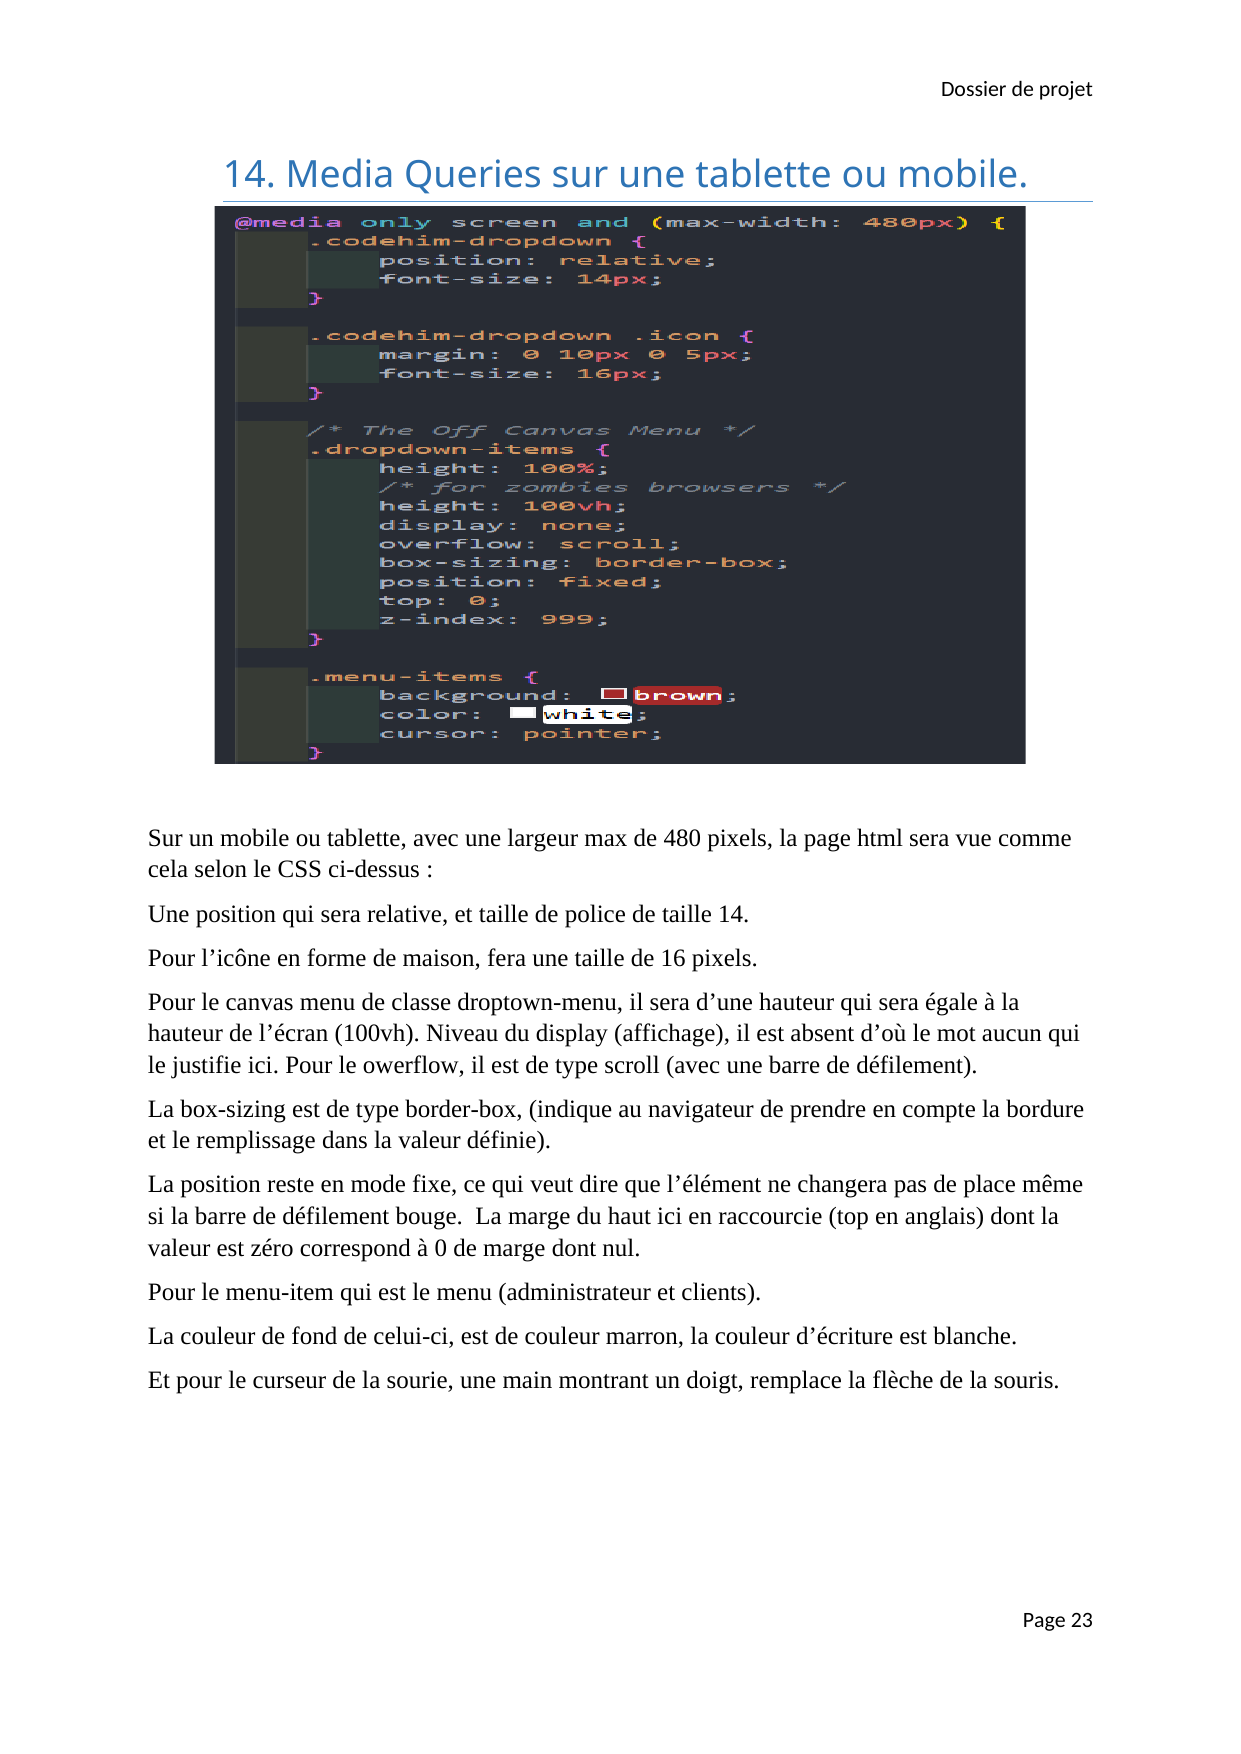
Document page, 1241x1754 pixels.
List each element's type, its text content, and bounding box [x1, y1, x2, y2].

text Une position qui sera relative, et taille de police de taille 14. [148, 899, 1093, 927]
subtitle 14. Media Queries sur une tablette ou mobile. [223, 148, 1093, 201]
text La box-sizing est de type border-box, (indique au navigateur de prendre en compte la bordure et le remplissage dans la valeur définie). [148, 1094, 1093, 1154]
text Sur un mobile ou tablette, avec une largeur max de 480 pixels, la page html sera vue comme cela selon le CSS ci-dessus : [148, 823, 1093, 883]
text Pour le canvas menu de classe droptown-menu, il sera d’une hauteur qui sera égale à la hauteur de l’écran (100vh). Niveau du display (affichage), il est absent d’où le mot aucun qui le justifie ici. Pour le owerflow, il est de type scroll (avec une barre de défilement). [148, 987, 1093, 1079]
text Pour le menu-item qui est le menu (administrateur et clients). [148, 1277, 1093, 1306]
text La couleur de fond de celui-ci, est de couleur marron, la couleur d’écriture est blanche. [148, 1321, 1093, 1349]
text La position reste en mode fixe, ce qui veut dire que l’élément ne changera pas de place même si la barre de défilement bouge. La marge du haut ici en raccourcie (top en anglais) dont la valeur est zéro correspond à 0 de marge dont nul. [148, 1169, 1093, 1261]
text Et pour le curseur de la sourie, une main montrant un doigt, remplace la flèche de la souris. [148, 1365, 1093, 1394]
text Pour l’icône en forme de maison, fera une taille de 16 pixels. [148, 943, 1093, 971]
